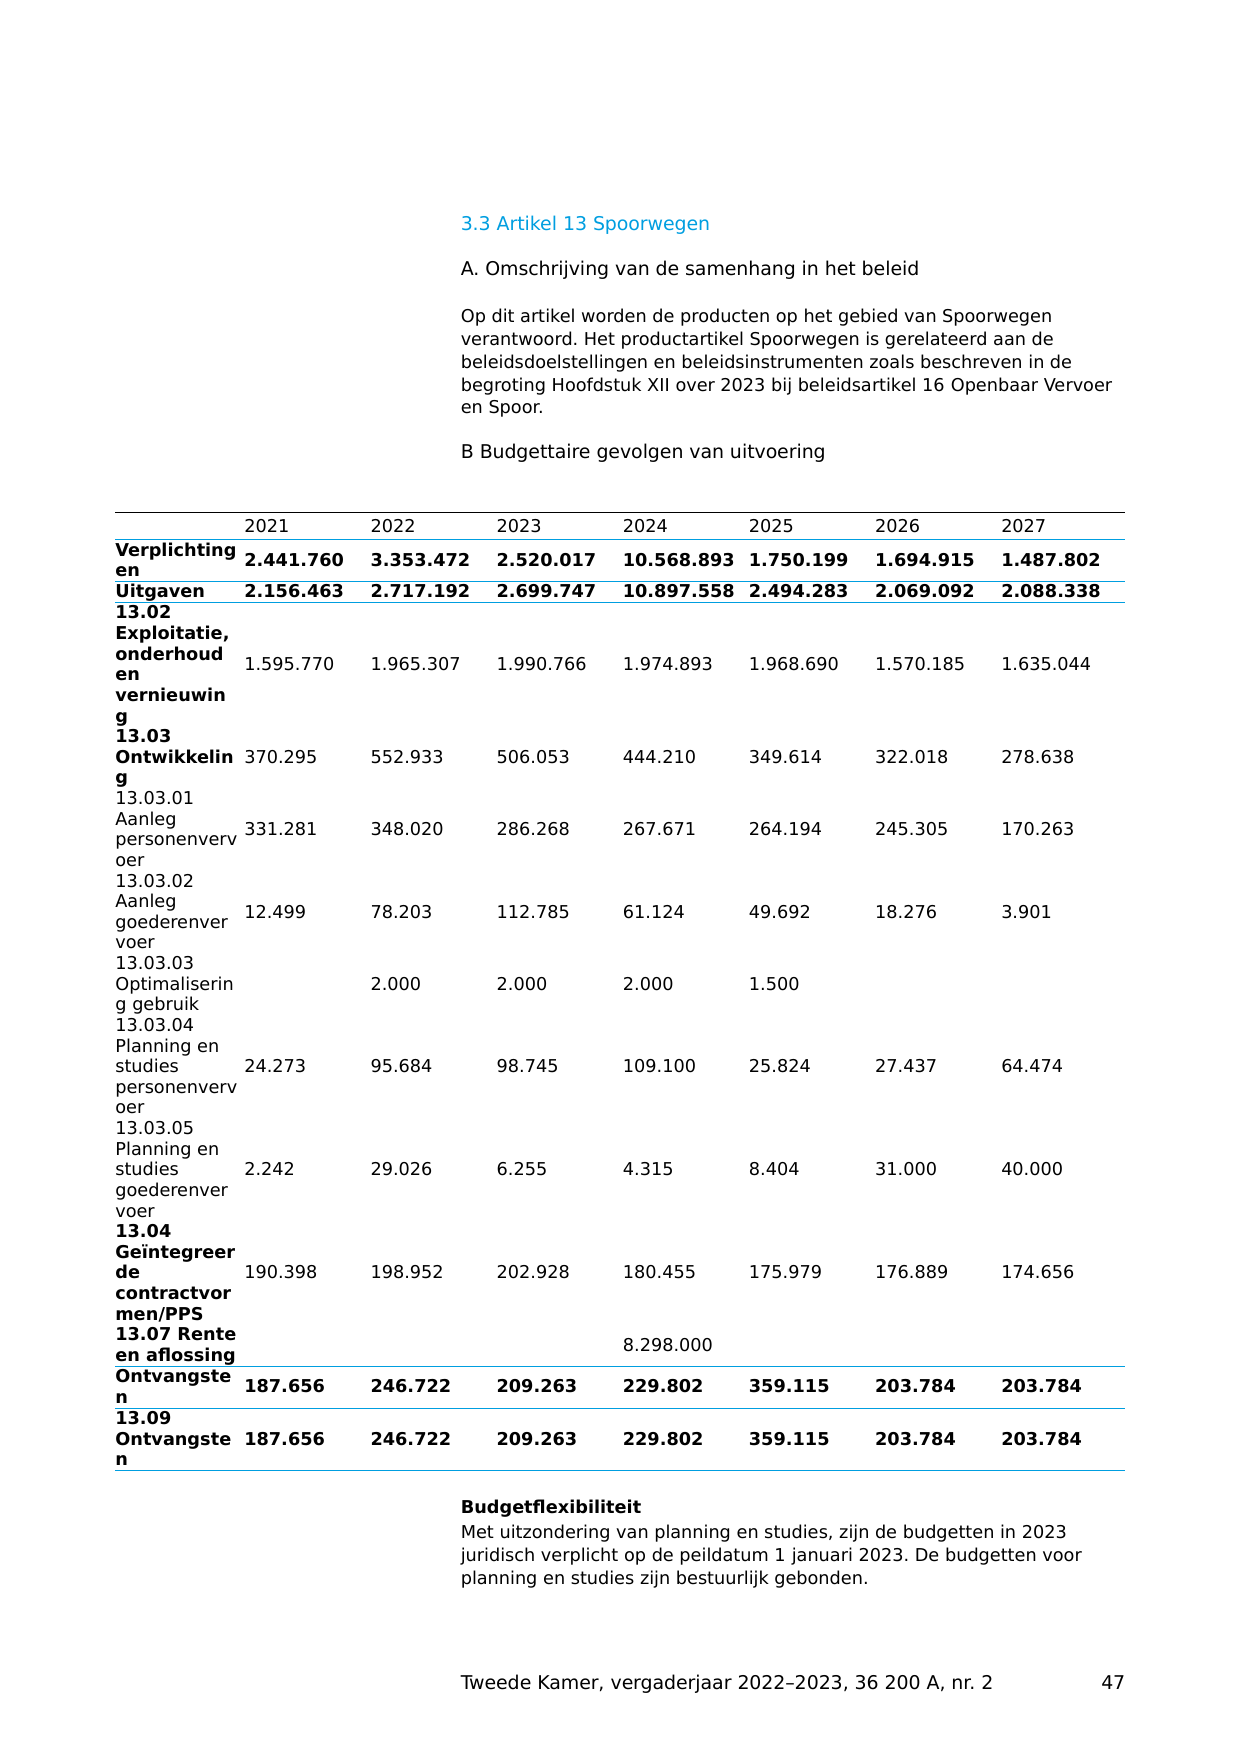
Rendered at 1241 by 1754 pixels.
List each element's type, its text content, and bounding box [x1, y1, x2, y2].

table_cell 2.000 [368, 953, 493, 1015]
table_cell 112.785 [494, 871, 620, 953]
table_cell 3.901 [998, 871, 1125, 953]
table_cell Verplichtingen [115, 540, 241, 581]
table_cell [368, 1324, 493, 1366]
table_cell 1.487.802 [998, 540, 1125, 581]
table_cell [494, 1324, 620, 1366]
table_cell 64.474 [998, 1015, 1125, 1118]
table_cell 109.100 [620, 1015, 746, 1118]
table_cell 2023 [494, 513, 620, 539]
table_cell 1.694.915 [872, 540, 998, 581]
table_cell 229.802 [620, 1367, 746, 1407]
table_cell 552.933 [368, 726, 493, 788]
table_cell 1.635.044 [998, 603, 1125, 726]
table_cell 1.990.766 [494, 603, 620, 726]
table_cell Uitgaven [115, 582, 241, 602]
table_cell 31.000 [872, 1118, 998, 1221]
table_cell [872, 953, 998, 1015]
table_cell 180.455 [620, 1221, 746, 1324]
title 3.3 Artikel 13 Spoorwegen [461, 213, 1125, 235]
table_cell 27.437 [872, 1015, 998, 1118]
table_cell 190.398 [241, 1221, 367, 1324]
table_cell 2.156.463 [241, 582, 367, 602]
table_cell 95.684 [368, 1015, 493, 1118]
table_cell [241, 1324, 367, 1366]
table_cell 203.784 [872, 1409, 998, 1470]
table_header Tabel 30 Budgettaire gevolgen van uitvoering art.13 Spoorwegen (bedragen x € 1.000) [115, 487, 1125, 512]
table_cell 1.750.199 [746, 540, 872, 581]
table_cell 187.656 [241, 1409, 367, 1470]
table_cell 331.281 [241, 788, 367, 871]
table_cell 202.928 [494, 1221, 620, 1324]
table_cell 13.02 Exploitatie, onderhoud en vernieuwing [115, 603, 241, 726]
table_cell 246.722 [368, 1409, 493, 1470]
table_cell 2.242 [241, 1118, 367, 1221]
table_cell 245.305 [872, 788, 998, 871]
table_cell 25.824 [746, 1015, 872, 1118]
table_cell 61.124 [620, 871, 746, 953]
table_cell 264.194 [746, 788, 872, 871]
table_cell 187.656 [241, 1367, 367, 1407]
table_cell 348.020 [368, 788, 493, 871]
table_cell 203.784 [872, 1367, 998, 1407]
title B Budgettaire gevolgen van uitvoering [461, 441, 1125, 463]
table_cell 1.570.185 [872, 603, 998, 726]
table_cell 13.07 Rente en aflossing [115, 1324, 241, 1366]
table_cell 209.263 [494, 1367, 620, 1407]
text Met uitzondering van planning en studies, zijn de budgetten in 2023 juridisch verplicht op de peildatum 1 januari 2023. De budgetten voor planning en studies zijn bestuurlijk gebonden. [461, 1520, 1125, 1589]
table_cell 24.273 [241, 1015, 367, 1118]
table_cell Ontvangsten [115, 1367, 241, 1407]
table_cell 203.784 [998, 1409, 1125, 1470]
table_cell 1.974.893 [620, 603, 746, 726]
table_cell 40.000 [998, 1118, 1125, 1221]
table_cell 170.263 [998, 788, 1125, 871]
table_cell 2024 [620, 513, 746, 539]
table_cell 8.404 [746, 1118, 872, 1221]
table_cell 1.968.690 [746, 603, 872, 726]
table_cell 359.115 [746, 1367, 872, 1407]
table_cell 4.315 [620, 1118, 746, 1221]
table_cell [241, 953, 367, 1015]
table_cell 2.717.192 [368, 582, 493, 602]
table_cell 2.000 [620, 953, 746, 1015]
table_cell 10.897.558 [620, 582, 746, 602]
table_cell 278.638 [998, 726, 1125, 788]
table_cell 6.255 [494, 1118, 620, 1221]
table_cell 2025 [746, 513, 872, 539]
table_cell 18.276 [872, 871, 998, 953]
table_cell 2027 [998, 513, 1125, 539]
table_cell 246.722 [368, 1367, 493, 1407]
table_cell 229.802 [620, 1409, 746, 1470]
table_cell 322.018 [872, 726, 998, 788]
table_cell 98.745 [494, 1015, 620, 1118]
table_cell [998, 953, 1125, 1015]
table_cell 13.03.03 Optimalisering gebruik [115, 953, 241, 1015]
table_cell 8.298.000 [620, 1324, 746, 1366]
table_cell 506.053 [494, 726, 620, 788]
table_cell [115, 513, 241, 539]
table_cell 1.965.307 [368, 603, 493, 726]
table_cell 349.614 [746, 726, 872, 788]
text Budgetflexibiliteit [461, 1495, 1125, 1518]
table_cell 198.952 [368, 1221, 493, 1324]
table_cell 13.04 Geïntegreerde contractvormen/PPS [115, 1221, 241, 1324]
table_cell 2022 [368, 513, 493, 539]
table_cell 13.03.04 Planning en studies personenvervoer [115, 1015, 241, 1118]
table_cell 13.09 Ontvangsten [115, 1409, 241, 1470]
table_cell 286.268 [494, 788, 620, 871]
table_cell 2.441.760 [241, 540, 367, 581]
title A. Omschrijving van de samenhang in het beleid [461, 258, 1125, 280]
table_cell 2.069.092 [872, 582, 998, 602]
table_cell 2.494.283 [746, 582, 872, 602]
table_cell 1.500 [746, 953, 872, 1015]
text Op dit artikel worden de producten op het gebied van Spoorwegen verantwoord. Het productartikel Spoorwegen is gerelateerd aan de beleidsdoelstellingen en beleidsinstrumenten zoals beschreven in de begroting Hoofdstuk XII over 2023 bij beleidsartikel 16 Openbaar Vervoer en Spoor. [461, 304, 1125, 418]
table_cell 78.203 [368, 871, 493, 953]
table_cell [872, 1324, 998, 1366]
table_cell 175.979 [746, 1221, 872, 1324]
table_cell 49.692 [746, 871, 872, 953]
table_cell 176.889 [872, 1221, 998, 1324]
table_cell 2.520.017 [494, 540, 620, 581]
table_cell 1.595.770 [241, 603, 367, 726]
table_cell [998, 1324, 1125, 1366]
table_cell 2.088.338 [998, 582, 1125, 602]
table_cell 2.699.747 [494, 582, 620, 602]
table_cell [746, 1324, 872, 1366]
table_cell 10.568.893 [620, 540, 746, 581]
table_cell 2021 [241, 513, 367, 539]
table_cell 2026 [872, 513, 998, 539]
table_cell 444.210 [620, 726, 746, 788]
table_cell 267.671 [620, 788, 746, 871]
table_cell 13.03.02 Aanleg goederenvervoer [115, 871, 241, 953]
table_cell 13.03 Ontwikkeling [115, 726, 241, 788]
table_cell 174.656 [998, 1221, 1125, 1324]
table_cell 29.026 [368, 1118, 493, 1221]
table_cell 13.03.05 Planning en studies goederenvervoer [115, 1118, 241, 1221]
table_cell 359.115 [746, 1409, 872, 1470]
table_cell 203.784 [998, 1367, 1125, 1407]
table_cell 12.499 [241, 871, 367, 953]
table_cell 2.000 [494, 953, 620, 1015]
table_cell 3.353.472 [368, 540, 493, 581]
table_cell 13.03.01 Aanleg personenvervoer [115, 788, 241, 871]
table_cell 209.263 [494, 1409, 620, 1470]
table_cell 370.295 [241, 726, 367, 788]
